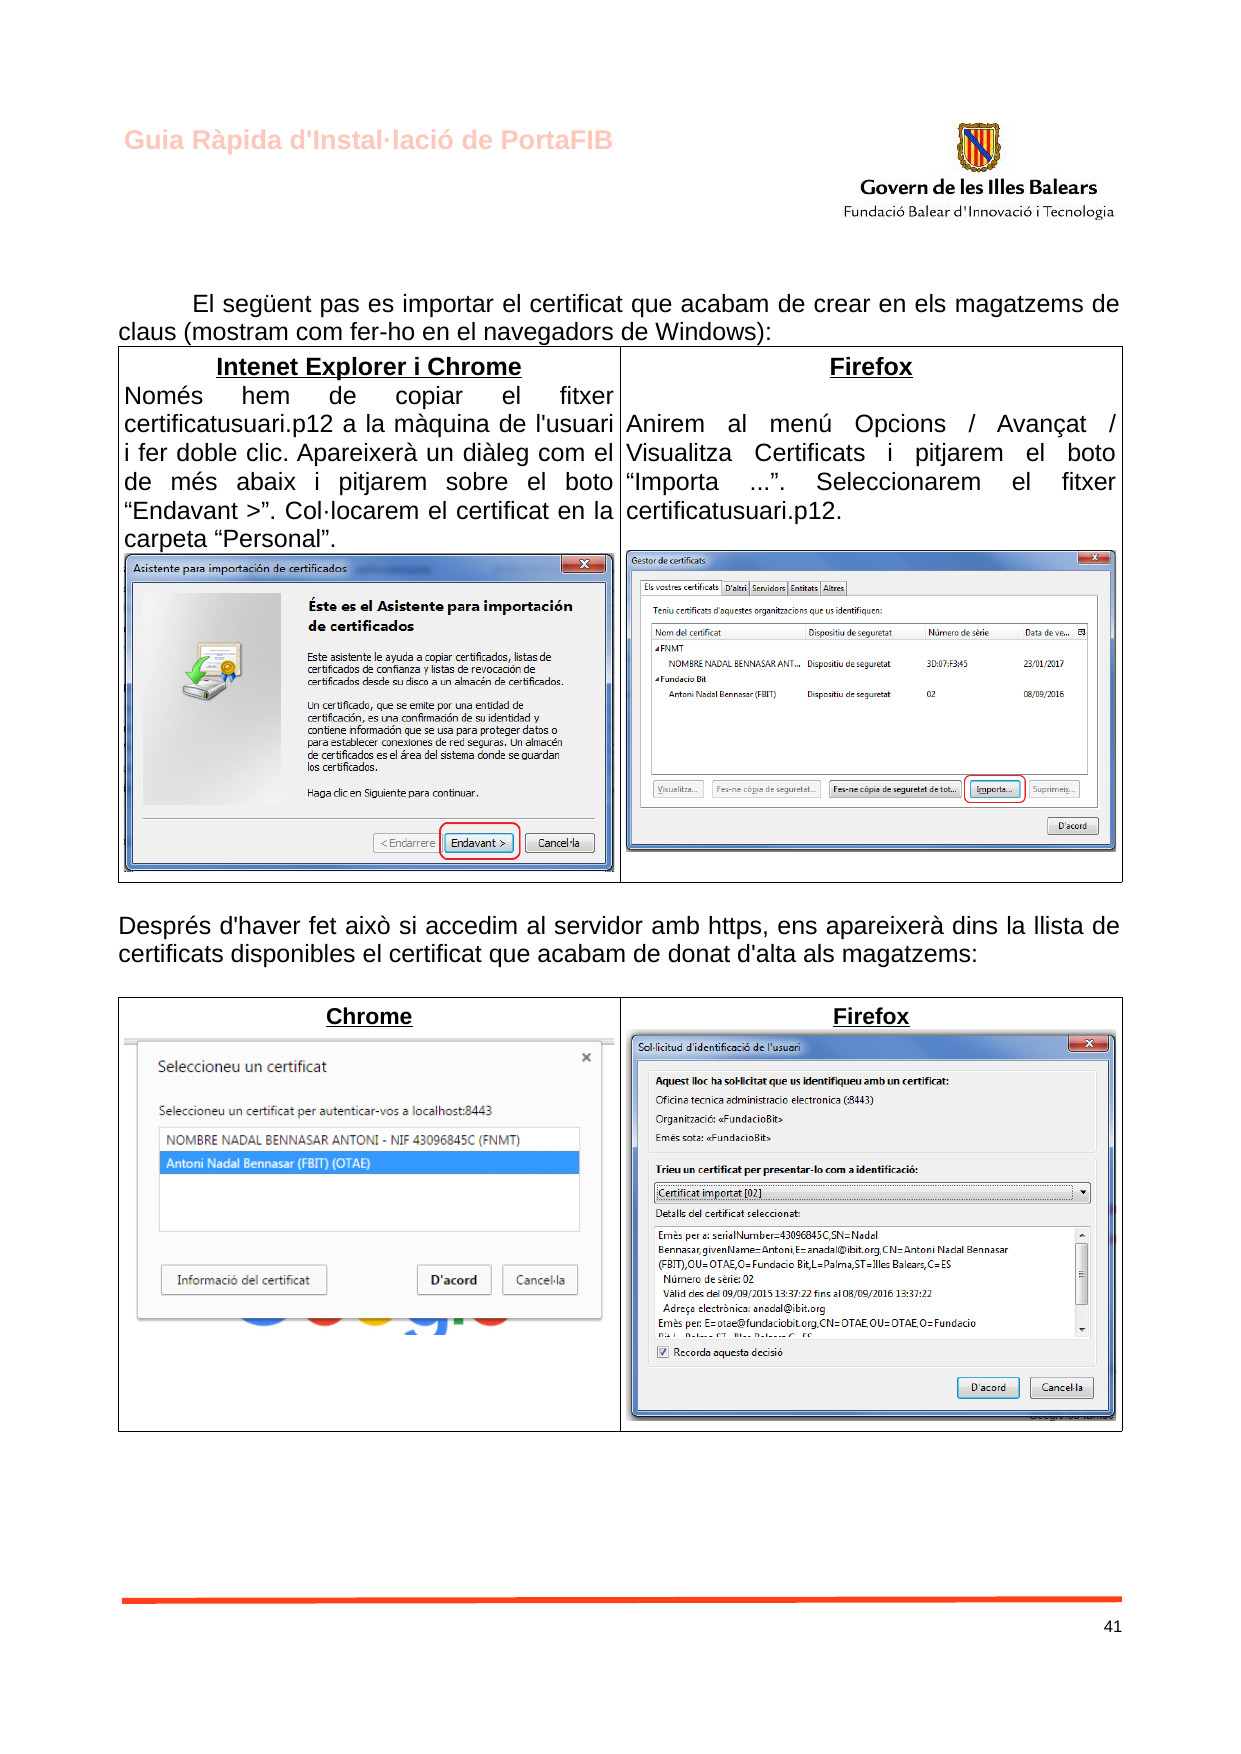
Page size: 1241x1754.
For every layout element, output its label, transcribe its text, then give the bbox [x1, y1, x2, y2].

picture [123, 553, 615, 872]
table_header Firefox Anirem al menú Opcions / Avançat / Visualitza Certificats i pitjarem el boto “Importa ...”. Seleccionarem el fitxer certificatusuari.p12. [621, 347, 1122, 882]
picture [625, 550, 1117, 852]
picture [625, 1029, 1117, 1421]
picture [840, 123, 1117, 220]
table_header Firefox [621, 998, 1122, 1431]
text Després d'haver fet això si accedim al servidor amb https, ens apareixerà dins la llista de certificats disponibles el certificat que acabam de donat d'alta als magatzems: [118, 911, 1122, 968]
table_header Chrome [119, 998, 620, 1431]
table_header Intenet Explorer i Chrome Només hem de copiar el fitxer certificatusuari.p12 a la màquina de l'usuari i fer doble clic. Apareixerà un diàleg com el de més abaix i pitjarem sobre el boto “Endavant >”. Col·locarem el certificat en la carpeta “Personal”. [119, 347, 620, 882]
picture [123, 1029, 615, 1335]
text El següent pas es importar el certificat que acabam de crear en els magatzems de claus (mostram com fer-ho en el navegadors de Windows): [118, 289, 1122, 346]
